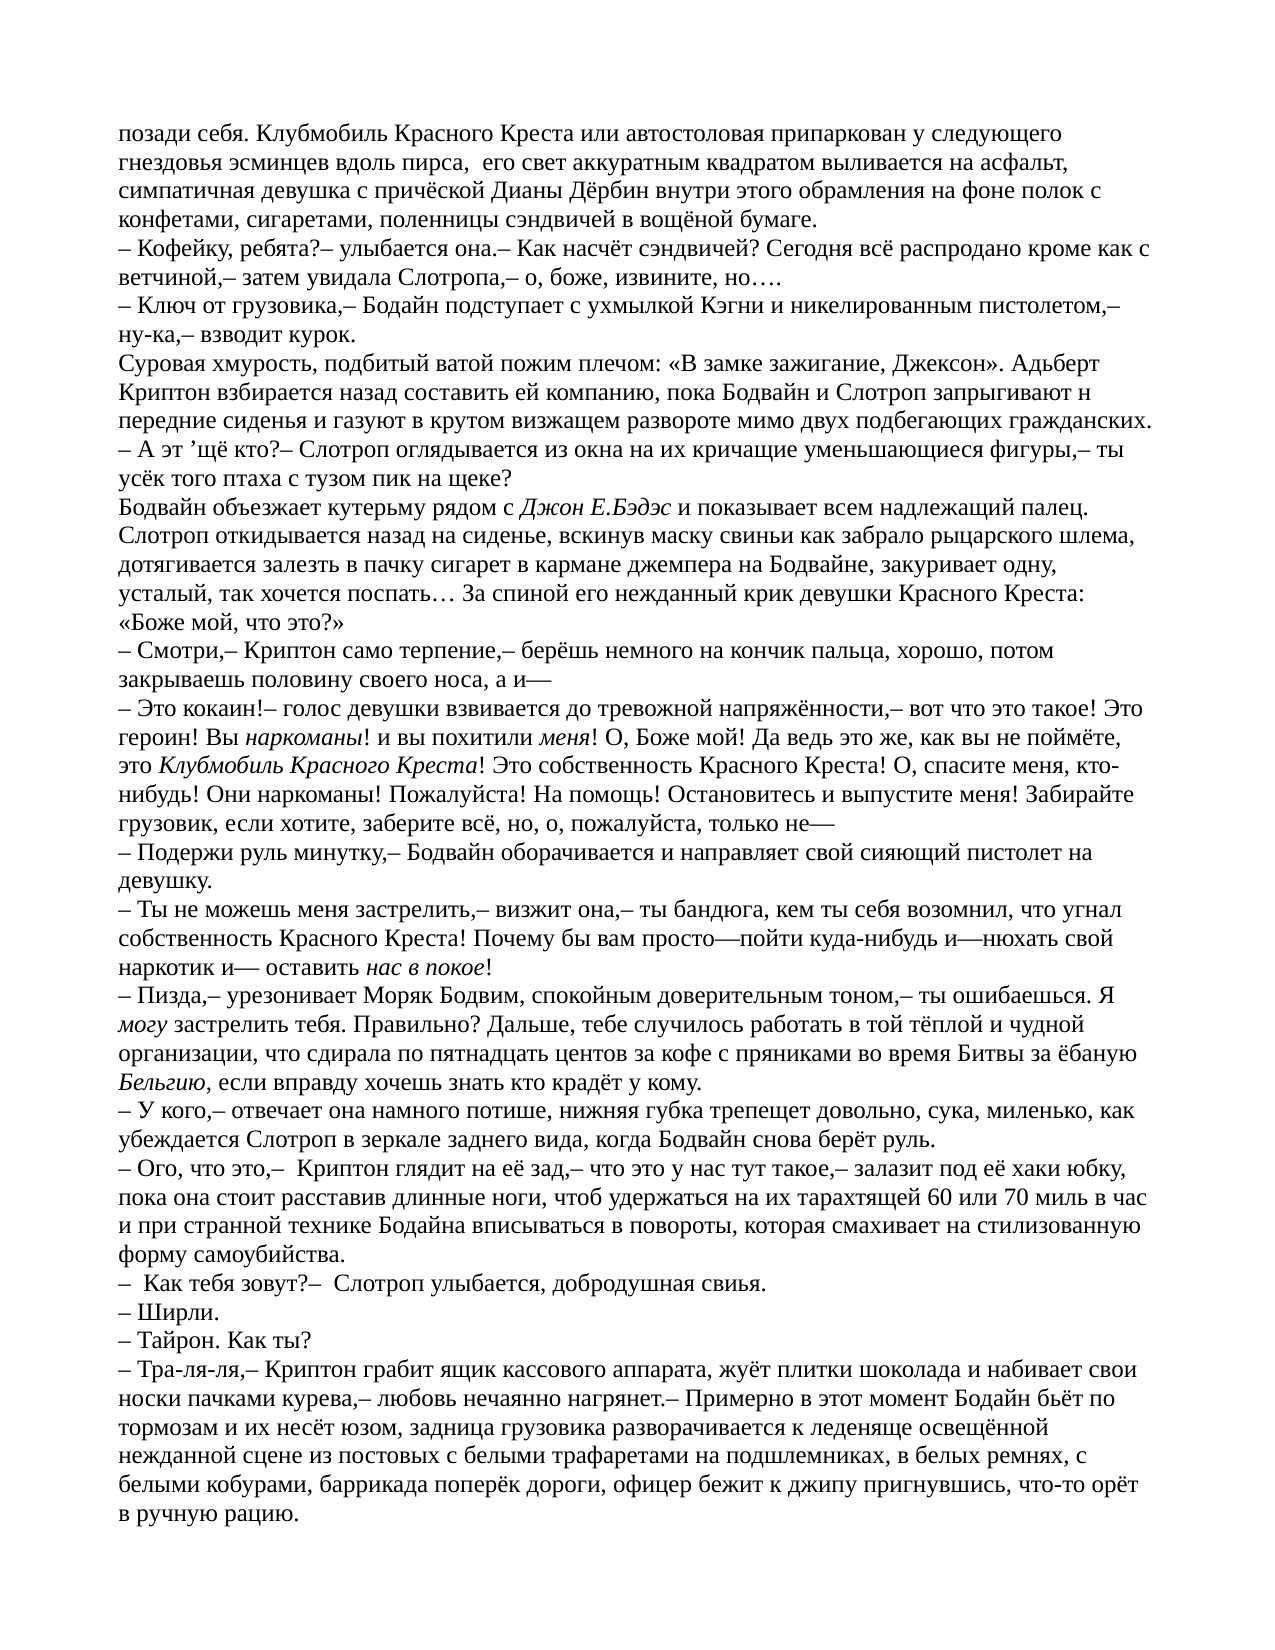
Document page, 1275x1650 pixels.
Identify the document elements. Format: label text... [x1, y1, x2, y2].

text – Ого, что это,– Криптон глядит на её зад,– что это у нас тут такое,– залазит под её хаки юбку, пока она стоит расставив длинные ноги, чтоб удержаться на их тарахтящей 60 или 70 миль в час и при странной технике Бодайна вписываться в повороты, которая смахивает на стилизованную форму самоубийства. [118, 1153, 1157, 1268]
text – Ты не можешь меня застрелить,– визжит она,– ты бандюга, кем ты себя возомнил, что угнал собственность Красного Креста! Почему бы вам просто—пойти куда-нибудь и—нюхать свой наркотик и— оставить нас в покое! [118, 894, 1157, 981]
text Суровая хмурость, подбитый ватой пожим плечом: «В замке зажигание, Джексон». Адьберт Криптон взбирается назад составить ей компанию, пока Бодвайн и Слотроп запрыгивают н передние сиденья и газуют в крутом визжащем развороте мимо двух подбегающих гражданских. [118, 348, 1157, 434]
text – У кого,– отвечает она намного потише, нижняя губка трепещет довольно, сука, миленько, как убеждается Слотроп в зеркале заднего вида, когда Бодвайн снова берёт руль. [118, 1096, 1157, 1153]
text Бодвайн объезжает кутерьму рядом с Джон Е.Бэдэс и показывает всем надлежащий палец. Слотроп откидывается назад на сиденье, вскинув маску свиньи как забрало рыцарского шлема, дотягивается залезть в пачку сигарет в кармане джемпера на Бодвайне, закуривает одну, усталый, так хочется поспать… За спиной его нежданный крик девушки Красного Креста: «Боже мой, что это?» [118, 492, 1157, 636]
text – Подержи руль минутку,– Бодвайн оборачивается и направляет свой сияющий пистолет на девушку. [118, 837, 1157, 894]
text – Ширли. [118, 1297, 1157, 1326]
text – Смотри,– Криптон само терпение,– берёшь немного на кончик пальца, хорошо, потом закрываешь половину своего носа, а и— [118, 636, 1157, 693]
text – Это кокаин!– голос девушки взвивается до тревожной напряжённости,– вот что это такое! Это героин! Вы наркоманы! и вы похитили меня! О, Боже мой! Да ведь это же, как вы не поймёте, это Клубмобиль Красного Креста! Это собственность Красного Креста! О, спасите меня, кто-нибудь! Они наркоманы! Пожалуйста! На помощь! Остановитесь и выпустите меня! Забирайте грузовик, если хотите, заберите всё, но, о, пожалуйста, только не— [118, 693, 1157, 837]
text – Тра-ля-ля,– Криптон грабит ящик кассового аппарата, жуёт плитки шоколада и набивает свои носки пачками курева,– любовь нечаянно нагрянет.– Примерно в этот момент Бодайн бьёт по тормозам и их несёт юзом, задница грузовика разворачивается к леденяще освещённой нежданной сцене из постовых с белыми трафаретами на подшлемниках, в белых ремнях, с белыми кобурами, баррикада поперёк дороги, офицер бежит к джипу пригнувшись, что-то орёт в ручную рацию. [118, 1354, 1157, 1527]
text позади себя. Клубмобиль Красного Креста или автостоловая припаркован у следующего гнездовья эсминцев вдоль пирса, его свет аккуратным квадратом выливается на асфальт, симпатичная девушка с причёской Дианы Дёрбин внутри этого обрамления на фоне полок с конфетами, сигаретами, поленницы сэндвичей в вощёной бумаге. [118, 118, 1157, 233]
text – Тайрон. Как ты? [118, 1326, 1157, 1354]
text – Кофейку, ребята?– улыбается она.– Как насчёт сэндвичей? Сегодня всё распродано кроме как с ветчиной,– затем увидала Слотропа,– о, боже, извините, но…. [118, 233, 1157, 291]
text – Ключ от грузовика,– Бодайн подступает с ухмылкой Кэгни и никелированным пистолетом,– ну-ка,– взводит курок. [118, 291, 1157, 348]
text – Как тебя зовут?– Слотроп улыбается, добродушная свиья. [118, 1268, 1157, 1297]
text – А эт ’щё кто?– Слотроп оглядывается из окна на их кричащие уменьшающиеся фигуры,– ты усёк того птаха с тузом пик на щеке? [118, 434, 1157, 492]
text – Пизда,– урезонивает Моряк Бодвим, спокойным доверительным тоном,– ты ошибаешься. Я могу застрелить тебя. Правильно? Дальше, тебе случилось работать в той тёплой и чудной организации, что сдирала по пятнадцать центов за кофе с пряниками во время Битвы за ёбаную Бельгию, если вправду хочешь знать кто крадёт у кому. [118, 981, 1157, 1096]
